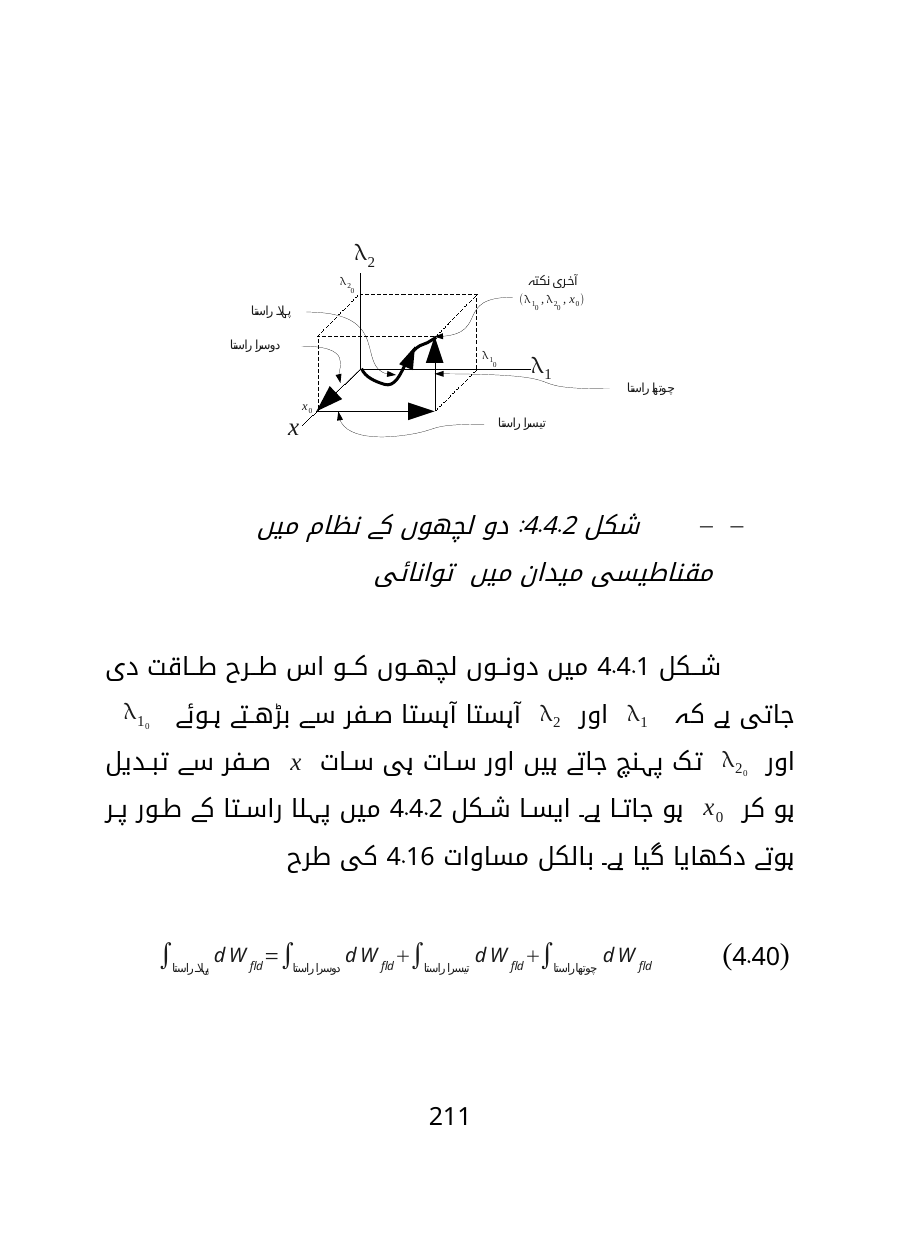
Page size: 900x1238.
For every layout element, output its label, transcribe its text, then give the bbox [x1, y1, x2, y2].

table_header (4.40) [695, 927, 795, 998]
table_header [105, 927, 695, 998]
list شکل 4.4.2: دو لچھوں کے نظام میں مقناطیسی میدان میں توانائی [169, 181, 731, 597]
text شکل 4.4.1 میں دونوں لچھوں کو اس طرح طاقت دی جاتی ہے کہ اورآہستا آہستا صفر سے بڑھتے ہوئے اورتک پہنچ جاتے ہیں اور سات ہی ساتصفر سے تبدیل ہو کرہو جاتا ہے۔ ایسا شکل 4.4.2 میں پہلا راستا کے طور پر ہوتے دکھایا گیا ہے۔ بالکل مساوات 4.16 کی طرح [105, 643, 795, 881]
